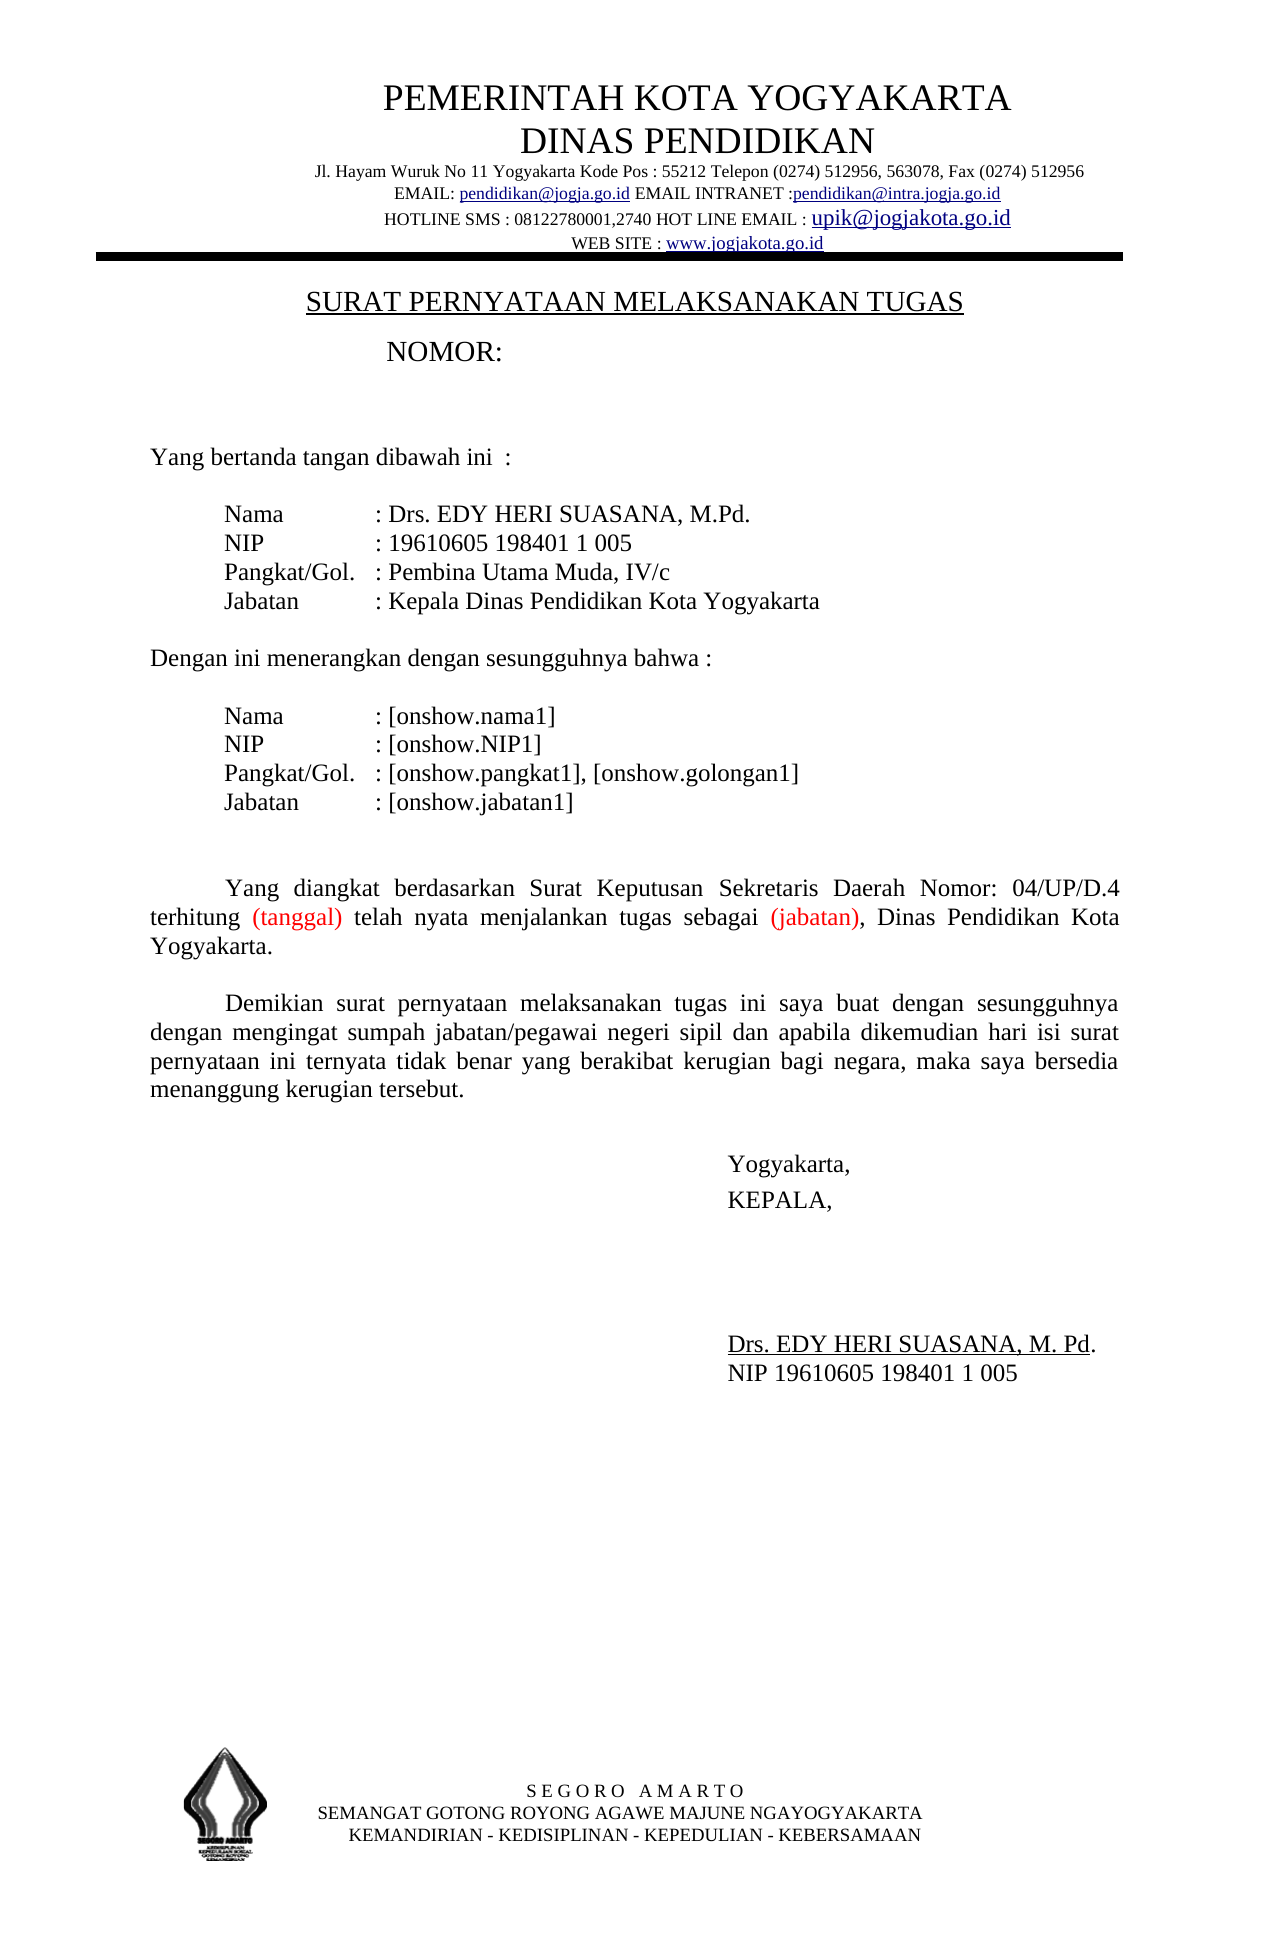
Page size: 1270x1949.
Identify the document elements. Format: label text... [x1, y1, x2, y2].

text SURAT PERNYATAAN MELAKSANAKAN TUGAS [150, 284, 1120, 317]
text Nama : Drs. EDY HERI SUASANA, M.Pd. [150, 499, 1120, 528]
text Drs. EDY HERI SUASANA, M. Pd. [727, 1329, 1097, 1358]
text Nama : [onshow.nama1] [150, 701, 1120, 729]
text NIP : 19610605 198401 1 005 [150, 528, 1120, 557]
text Jabatan : [onshow.jabatan1] [150, 787, 1120, 816]
table_header [84, 75, 247, 255]
text NIP 19610605 198401 1 005 [727, 1358, 1097, 1386]
text Demikian surat pernyataan melaksanakan tugas ini saya buat dengan sesungguhnya dengan mengingat sumpah jabatan/pegawai negeri sipil dan apabila dikemudian hari isi surat pernyataan ini ternyata tidak benar yang berakibat kerugian bagi negara, maka saya bersedia menanggung kerugian tersebut. [150, 988, 1120, 1103]
text Yogyakarta, [727, 1149, 1097, 1178]
text Pangkat/Gol. : Pembina Utama Muda, IV/c [150, 557, 1120, 586]
text NOMOR: [386, 334, 1120, 368]
text Yang bertanda tangan dibawah ini : [150, 442, 1120, 471]
text Pangkat/Gol. : [onshow.pangkat1], [onshow.golongan1] [150, 758, 1120, 787]
text NIP : [onshow.NIP1] [150, 729, 1120, 758]
text Jabatan : Kepala Dinas Pendidikan Kota Yogyakarta [150, 586, 1120, 614]
text KEPALA, [727, 1185, 1097, 1214]
table_header PEMERINTAH KOTA YOGYAKARTA DINAS PENDIDIKAN Jl. Hayam Wuruk No 11 Yogyakarta Kode Pos : 55212 Telepon (0274) 512956, 563078, Fax (0274) 512956 EMAIL: pendidikan@jogja.go.id EMAIL INTRANET :pendidikan@intra.jogja.go.id HOTLINE SMS : 08122780001,2740 HOT LINE EMAIL : upik@jogjakota.go.id WEB SITE : www.jogjakota.go.id [247, 75, 1147, 255]
text Yang diangkat berdasarkan Surat Keputusan Sekretaris Daerah Nomor: 04/UP/D.4 terhitung (tanggal) telah nyata menjalankan tugas sebagai (jabatan), Dinas Pendidikan Kota Yogyakarta. [150, 873, 1120, 959]
text Dengan ini menerangkan dengan sesungguhnya bahwa : [150, 643, 1120, 672]
